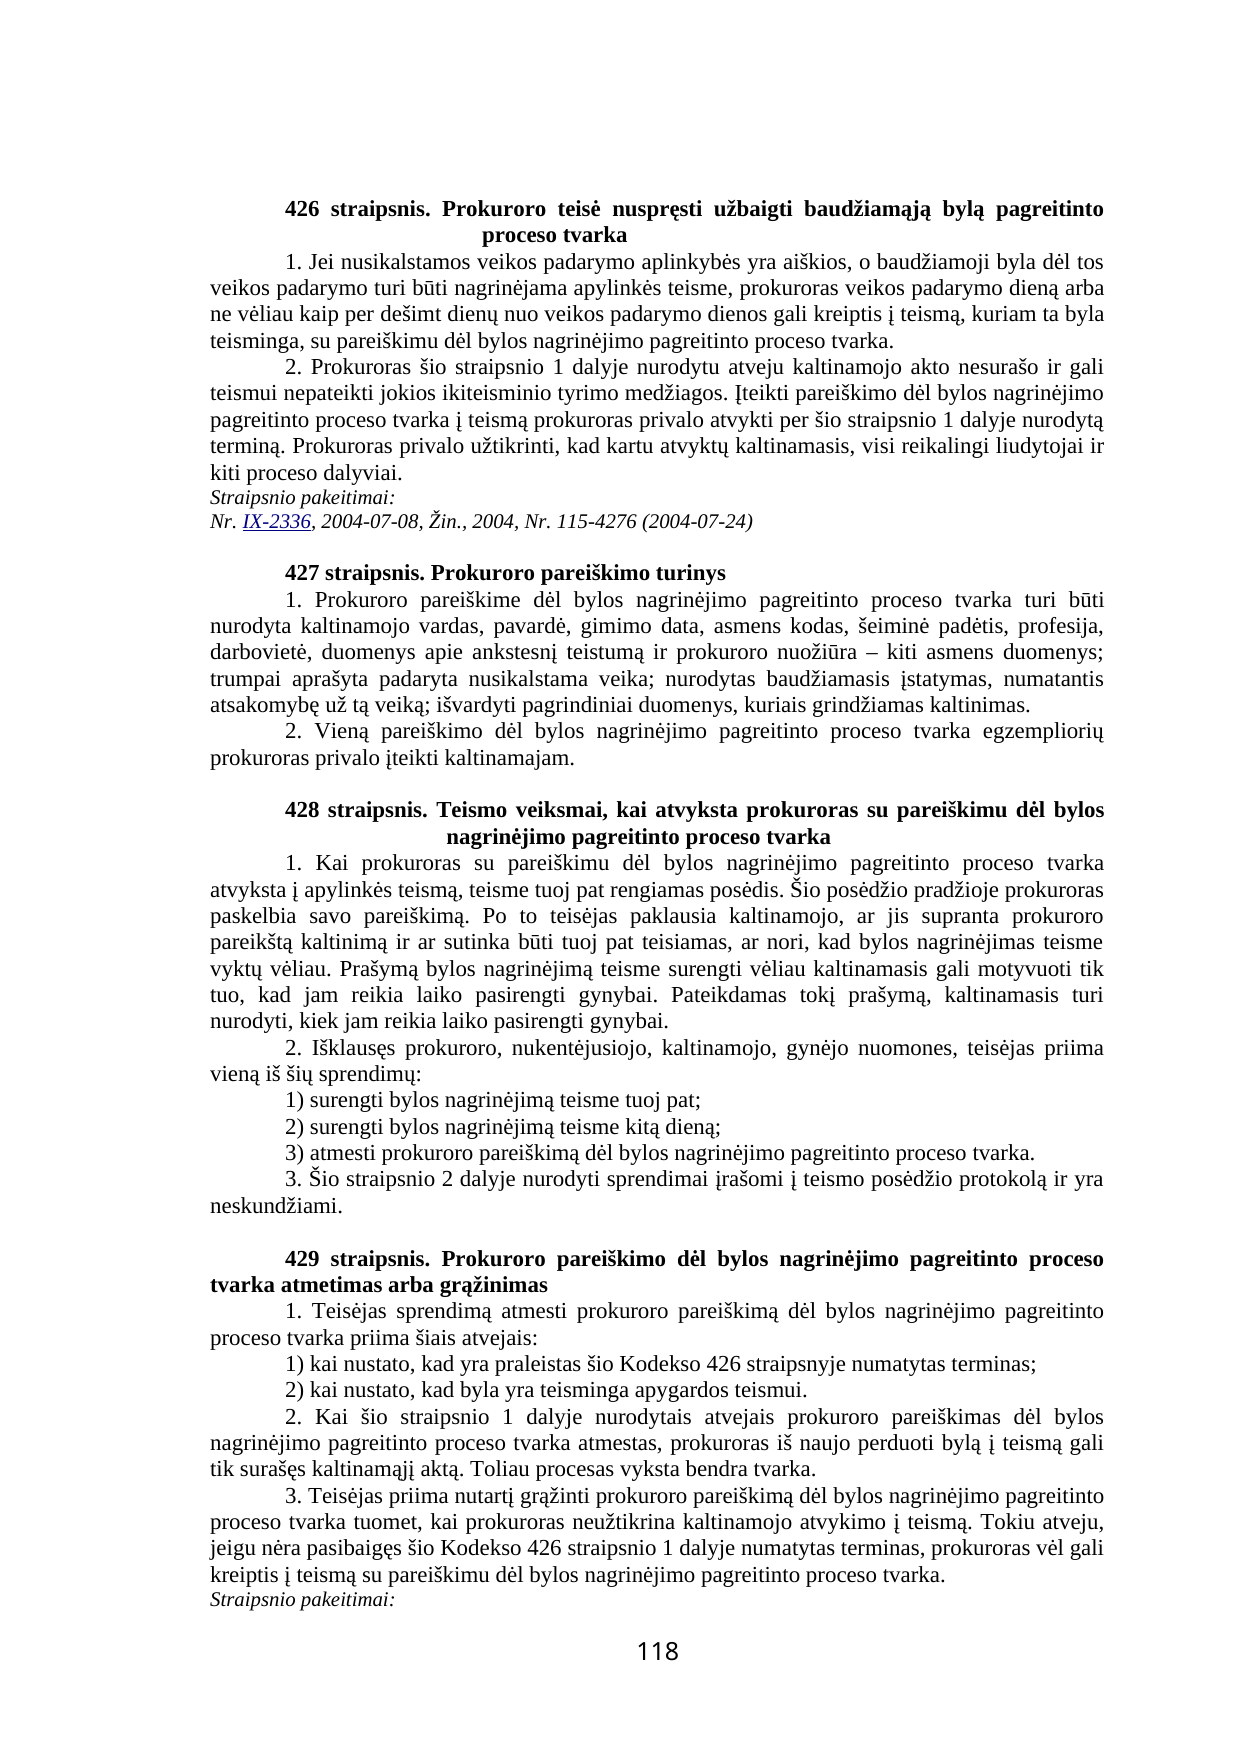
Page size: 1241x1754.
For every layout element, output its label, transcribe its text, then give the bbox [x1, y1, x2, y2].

text Nr. IX-2336, 2004-07-08, Žin., 2004, Nr. 115-4276 (2004-07-24) [210, 509, 1106, 533]
text 1. Teisėjas sprendimą atmesti prokuroro pareiškimą dėl bylos nagrinėjimo pagreitinto proceso tvarka priima šiais atvejais: [210, 1297, 1106, 1350]
text 2. Prokuroras šio straipsnio 1 dalyje nurodytu atveju kaltinamojo akto nesurašo ir gali teismui nepateikti jokios ikiteisminio tyrimo medžiagos. Įteikti pareiškimo dėl bylos nagrinėjimo pagreitinto proceso tvarka į teismą prokuroras privalo atvykti per šio straipsnio 1 dalyje nurodytą terminą. Prokuroras privalo užtikrinti, kad kartu atvyktų kaltinamasis, visi reikalingi liudytojai ir kiti proceso dalyviai. [210, 353, 1106, 485]
text 1. Kai prokuroras su pareiškimu dėl bylos nagrinėjimo pagreitinto proceso tvarka atvyksta į apylinkės teismą, teisme tuoj pat rengiamas posėdis. Šio posėdžio pradžioje prokuroras paskelbia savo pareiškimą. Po to teisėjas paklausia kaltinamojo, ar jis supranta prokuroro pareikštą kaltinimą ir ar sutinka būti tuoj pat teisiamas, ar nori, kad bylos nagrinėjimas teisme vyktų vėliau. Prašymą bylos nagrinėjimą teisme surengti vėliau kaltinamasis gali motyvuoti tik tuo, kad jam reikia laiko pasirengti gynybai. Pateikdamas tokį prašymą, kaltinamasis turi nurodyti, kiek jam reikia laiko pasirengti gynybai. [210, 849, 1106, 1034]
text 429 straipsnis. Prokuroro pareiškimo dėl bylos nagrinėjimo pagreitinto proceso tvarka atmetimas arba grąžinimas [210, 1244, 1106, 1297]
text 1) kai nustato, kad yra praleistas šio Kodekso 426 straipsnyje numatytas terminas; [210, 1350, 1106, 1376]
text 2) kai nustato, kad byla yra teisminga apygardos teismui. [210, 1376, 1106, 1403]
text 2. Kai šio straipsnio 1 dalyje nurodytais atvejais prokuroro pareiškimas dėl bylos nagrinėjimo pagreitinto proceso tvarka atmestas, prokuroras iš naujo perduoti bylą į teismą gali tik surašęs kaltinamąjį aktą. Toliau procesas vyksta bendra tvarka. [210, 1403, 1106, 1482]
text Straipsnio pakeitimai: [210, 1587, 1106, 1611]
text 2. Išklausęs prokuroro, nukentėjusiojo, kaltinamojo, gynėjo nuomones, teisėjas priima vieną iš šių sprendimų: [210, 1034, 1106, 1086]
text 2) surengti bylos nagrinėjimą teisme kitą dieną; [210, 1113, 1106, 1139]
text 1. Jei nusikalstamos veikos padarymo aplinkybės yra aiškios, o baudžiamoji byla dėl tos veikos padarymo turi būti nagrinėjama apylinkės teisme, prokuroras veikos padarymo dieną arba ne vėliau kaip per dešimt dienų nuo veikos padarymo dienos gali kreiptis į teismą, kuriam ta byla teisminga, su pareiškimu dėl bylos nagrinėjimo pagreitinto proceso tvarka. [210, 248, 1106, 353]
text 3. Teisėjas priima nutartį grąžinti prokuroro pareiškimą dėl bylos nagrinėjimo pagreitinto proceso tvarka tuomet, kai prokuroras neužtikrina kaltinamojo atvykimo į teismą. Tokiu atveju, jeigu nėra pasibaigęs šio Kodekso 426 straipsnio 1 dalyje numatytas terminas, prokuroras vėl gali kreiptis į teismą su pareiškimu dėl bylos nagrinėjimo pagreitinto proceso tvarka. [210, 1482, 1106, 1587]
text 428 straipsnis. Teismo veiksmai, kai atvyksta prokuroras su pareiškimu dėl bylos nagrinėjimo pagreitinto proceso tvarka [285, 797, 1106, 849]
text 1. Prokuroro pareiškime dėl bylos nagrinėjimo pagreitinto proceso tvarka turi būti nurodyta kaltinamojo vardas, pavardė, gimimo data, asmens kodas, šeiminė padėtis, profesija, darbovietė, duomenys apie ankstesnį teistumą ir prokuroro nuožiūra – kiti asmens duomenys; trumpai aprašyta padaryta nusikalstama veika; nurodytas baudžiamasis įstatymas, numatantis atsakomybę už tą veiką; išvardyti pagrindiniai duomenys, kuriais grindžiamas kaltinimas. [210, 586, 1106, 717]
text 427 straipsnis. Prokuroro pareiškimo turinys [210, 559, 1106, 586]
text 3. Šio straipsnio 2 dalyje nurodyti sprendimai įrašomi į teismo posėdžio protokolą ir yra neskundžiami. [210, 1166, 1106, 1218]
text 3) atmesti prokuroro pareiškimą dėl bylos nagrinėjimo pagreitinto proceso tvarka. [210, 1139, 1106, 1166]
text 1) surengti bylos nagrinėjimą teisme tuoj pat; [210, 1086, 1106, 1113]
text 2. Vieną pareiškimo dėl bylos nagrinėjimo pagreitinto proceso tvarka egzempliorių prokuroras privalo įteikti kaltinamajam. [210, 717, 1106, 770]
text Straipsnio pakeitimai: [210, 485, 1106, 509]
text 426 straipsnis. Prokuroro teisė nuspręsti užbaigti baudžiamąją bylą pagreitinto proceso tvarka [285, 195, 1106, 248]
